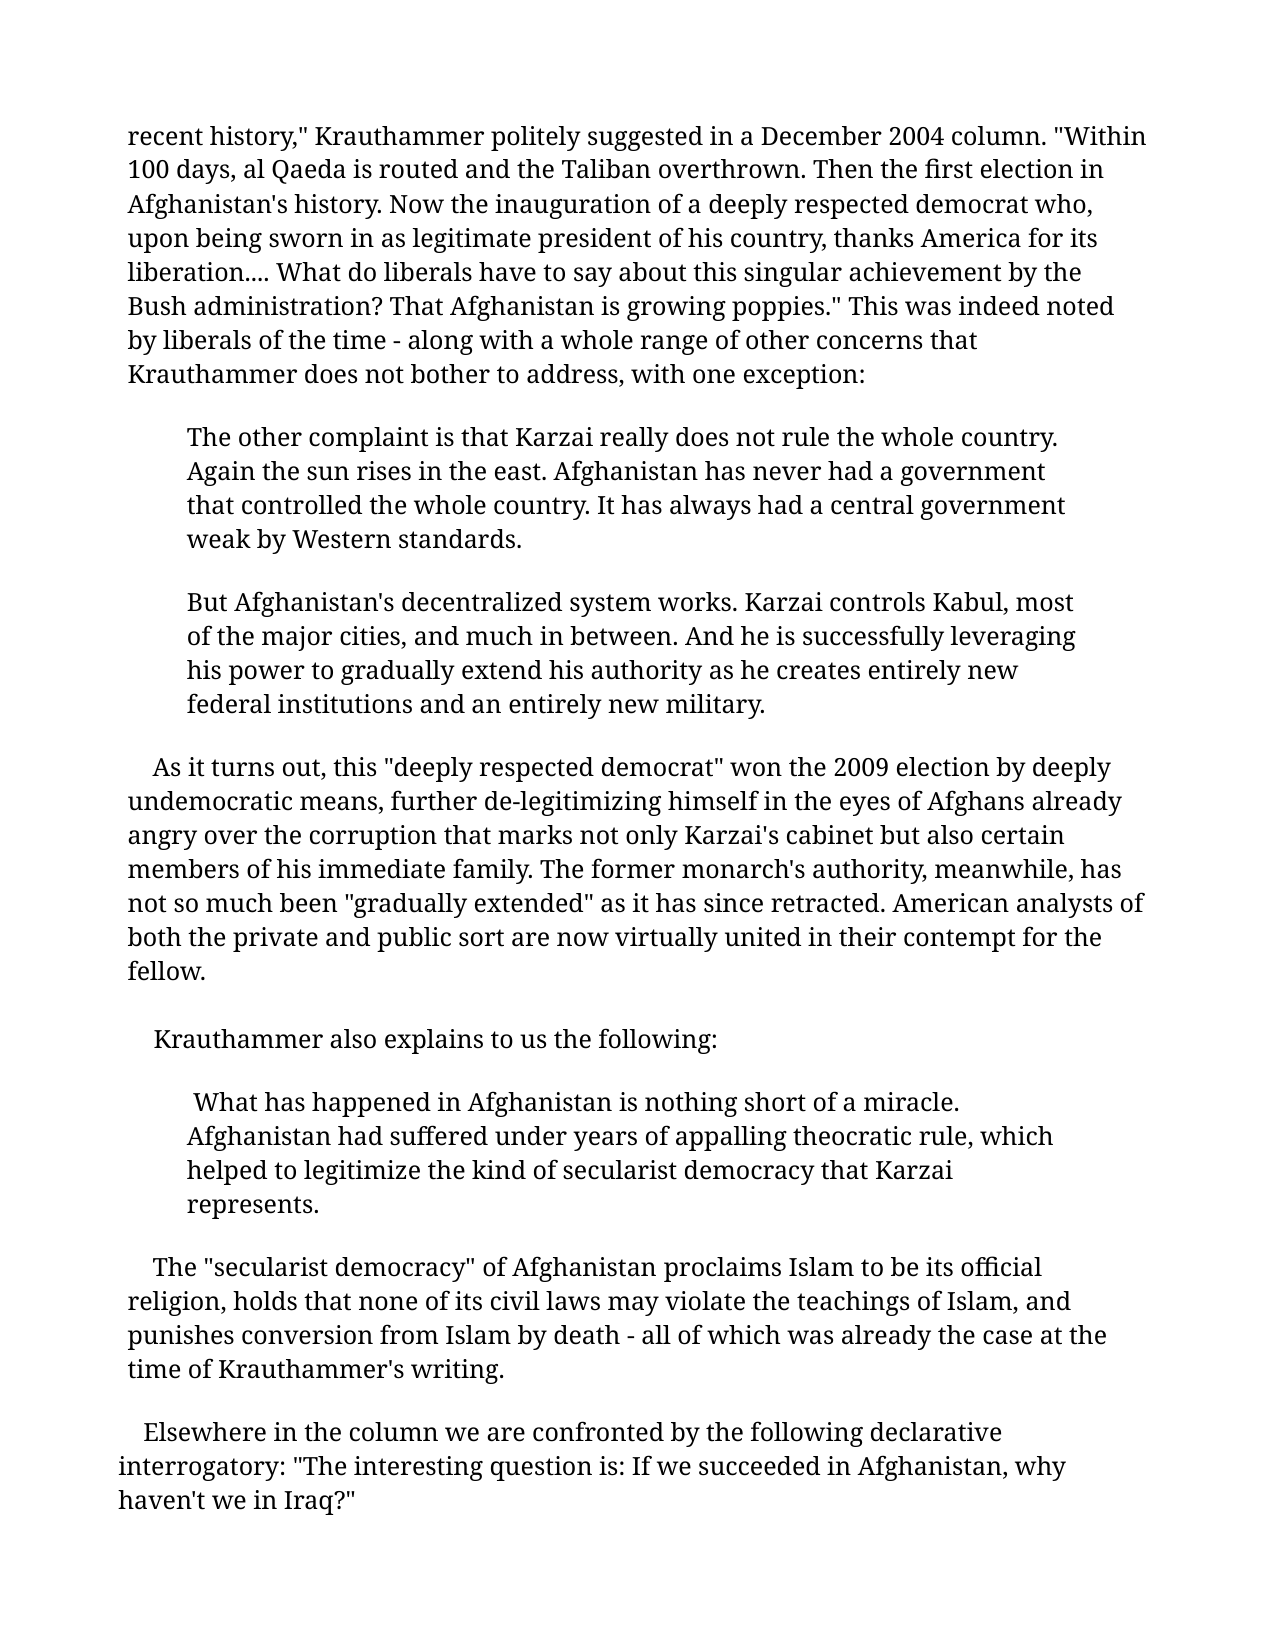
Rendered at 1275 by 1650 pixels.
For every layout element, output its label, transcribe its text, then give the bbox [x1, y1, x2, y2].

text As it turns out, this "deeply respected democrat" won the 2009 election by deeply undemocratic means, further de-legitimizing himself in the eyes of Afghans already angry over the corruption that marks not only Karzai's cabinet but also certain members of his immediate family. The former monarch's authority, meanwhile, has not so much been "gradually extended" as it has since retracted. American analysts of both the private and public sort are now virtually united in their contempt for the fellow. Krauthammer also explains to us the following: [127, 749, 1147, 1056]
text The other complaint is that Karzai really does not rule the whole country. Again the sun rises in the east. Afghanistan has never had a government that controlled the whole country. It has always had a central government weak by Western standards. [187, 419, 1088, 556]
text The "secularist democracy" of Afghanistan proclaims Islam to be its official religion, holds that none of its civil laws may violate the teachings of Islam, and punishes conversion from Islam by death - all of which was already the case at the time of Krauthammer's writing. [127, 1250, 1147, 1386]
text What has happened in Afghanistan is nothing short of a miracle. Afghanistan had suffered under years of appalling theocratic rule, which helped to legitimize the kind of secularist democracy that Karzai represents. [187, 1085, 1088, 1221]
text But Afghanistan's decentralized system works. Karzai controls Kabul, most of the major cities, and much in between. And he is successfully leveraging his power to gradually extend his authority as he creates entirely new federal institutions and an entirely new military. [187, 584, 1088, 721]
text recent history," Krauthammer politely suggested in a December 2004 column. "Within 100 days, al Qaeda is routed and the Taliban overthrown. Then the first election in Afghanistan's history. Now the inauguration of a deeply respected democrat who, upon being sworn in as legitimate president of his country, thanks America for its liberation.... What do liberals have to say about this singular achievement by the Bush administration? That Afghanistan is growing poppies." This was indeed noted by liberals of the time - along with a whole range of other concerns that Krauthammer does not bother to address, with one exception: [127, 118, 1147, 391]
text Elsewhere in the column we are confronted by the following declarative interrogatory: "The interesting question is: If we succeeded in Afghanistan, why haven't we in Iraq?" [118, 1415, 1157, 1517]
